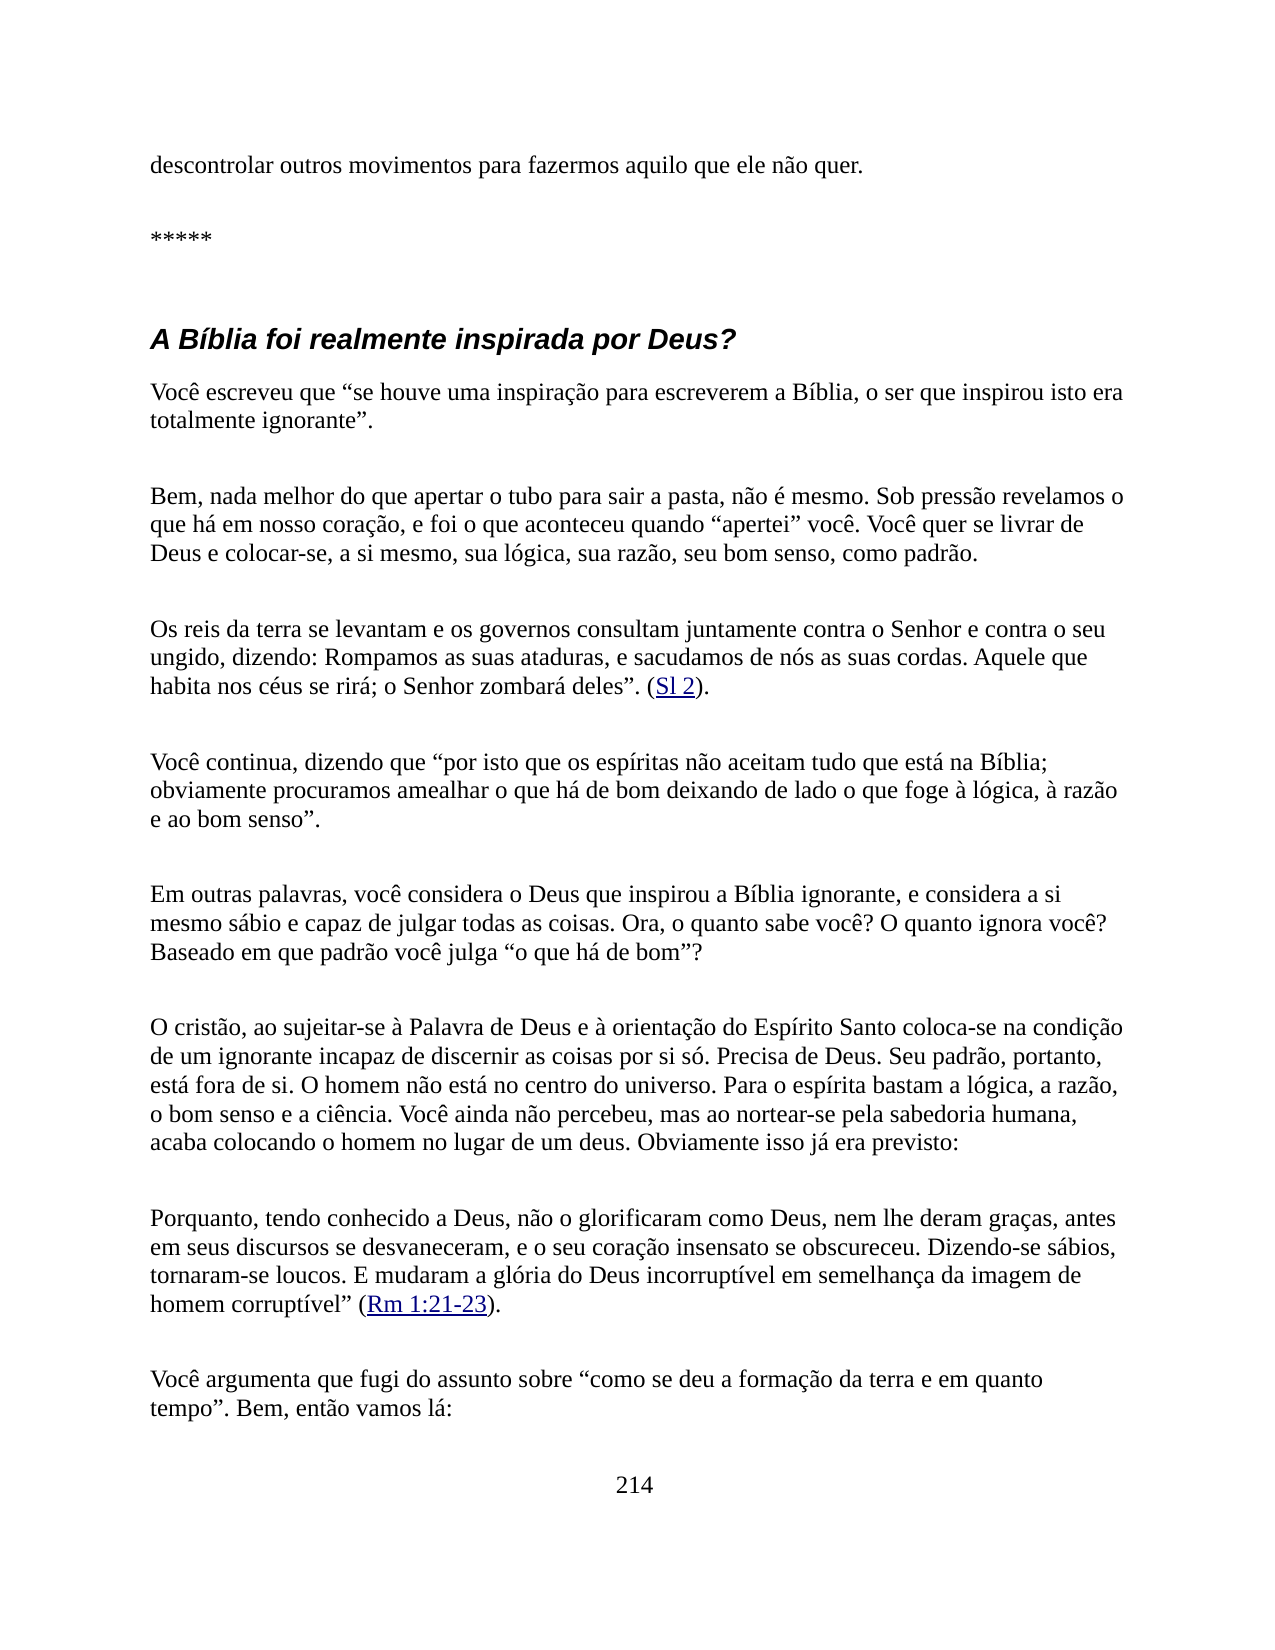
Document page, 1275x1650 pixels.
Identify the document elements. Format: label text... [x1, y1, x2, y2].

text descontrolar outros movimentos para fazermos aquilo que ele não quer. [150, 150, 1125, 179]
text Em outras palavras, você considera o Deus que inspirou a Bíblia ignorante, e considera a si mesmo sábio e capaz de julgar todas as coisas. Ora, o quanto sabe você? O quanto ignora você? Baseado em que padrão você julga “o que há de bom”? [150, 851, 1125, 966]
text Você continua, dizendo que “por isto que os espíritas não aceitam tudo que está na Bíblia; obviamente procuramos amealhar o que há de bom deixando de lado o que foge à lógica, à razão e ao bom senso”. [150, 718, 1125, 833]
text Porquanto, tendo conhecido a Deus, não o glorificaram como Deus, nem lhe deram graças, antes em seus discursos se desvaneceram, e o seu coração insensato se obscureceu. Dizendo-se sábios, tornaram-se loucos. E mudaram a glória do Deus incorruptível em semelhança da imagem de homem corruptível” (Rm 1:21-23). [150, 1174, 1125, 1318]
text Bem, nada melhor do que apertar o tubo para sair a pasta, não é mesmo. Sob pressão revelamos o que há em nosso coração, e foi o que aconteceu quando “apertei” você. Você quer se livrar de Deus e colocar-se, a si mesmo, sua lógica, sua razão, seu bom senso, como padrão. [150, 452, 1125, 567]
text Você argumenta que fugi do assunto sobre “como se deu a formação da terra e em quanto tempo”. Bem, então vamos lá: [150, 1336, 1125, 1422]
text Você escreveu que “se houve uma inspiração para escreverem a Bíblia, o ser que inspirou isto era totalmente ignorante”. [150, 377, 1125, 434]
subtitle A Bíblia foi realmente inspirada por Deus? [150, 288, 1125, 355]
text O cristão, ao sujeitar-se à Palavra de Deus e à orientação do Espírito Santo coloca-se na condição de um ignorante incapaz de discernir as coisas por si só. Precisa de Deus. Seu padrão, portanto, está fora de si. O homem não está no centro do universo. Para o espírita bastam a lógica, a razão, o bom senso e a ciência. Você ainda não percebeu, mas ao nortear-se pela sabedoria humana, acaba colocando o homem no lugar de um deus. Obviamente isso já era previsto: [150, 984, 1125, 1156]
text Os reis da terra se levantam e os governos consultam juntamente contra o Senhor e contra o seu ungido, dizendo: Rompamos as suas ataduras, e sacudamos de nós as suas cordas. Aquele que habita nos céus se rirá; o Senhor zombará deles”. (Sl 2). [150, 585, 1125, 700]
text ***** [150, 197, 1125, 254]
